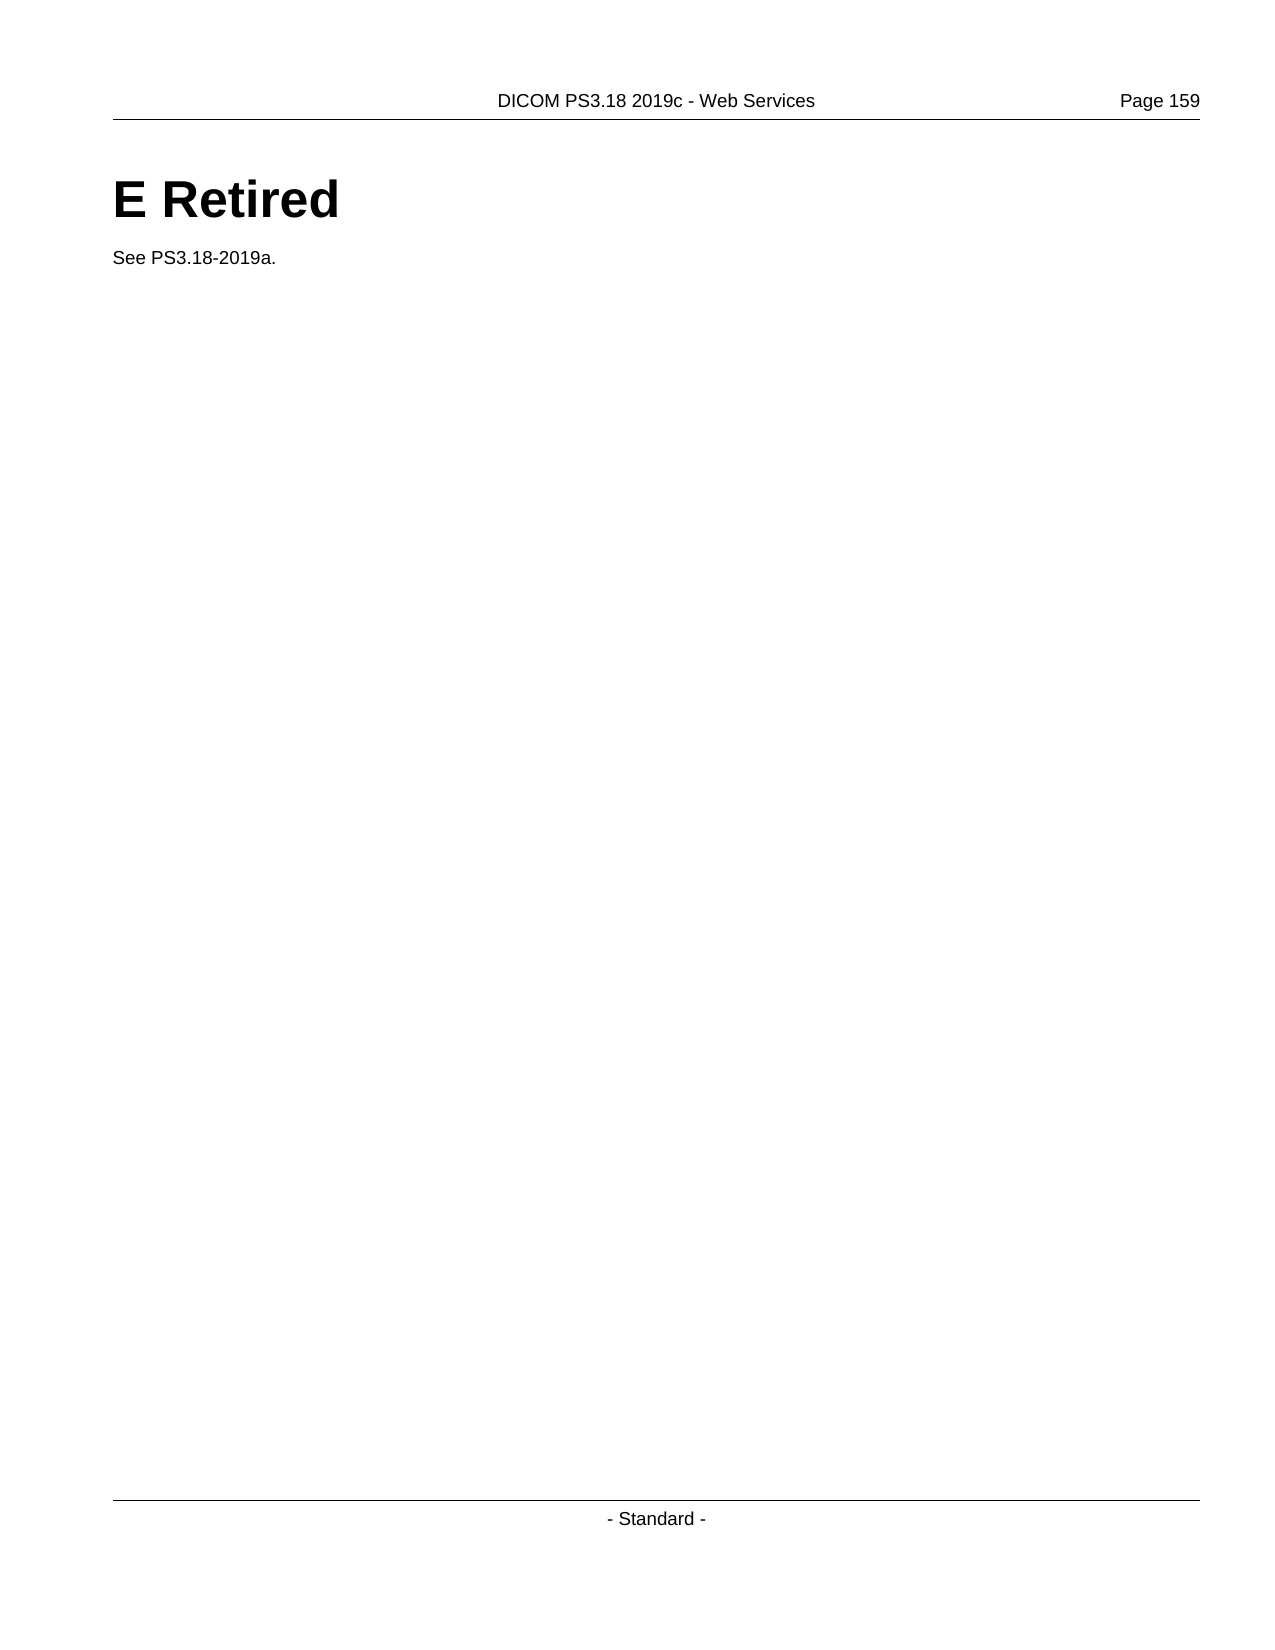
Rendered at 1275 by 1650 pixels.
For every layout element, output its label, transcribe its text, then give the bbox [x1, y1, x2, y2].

text See PS3.18-2019a. [112, 247, 1200, 269]
text E Retired [112, 169, 1200, 228]
